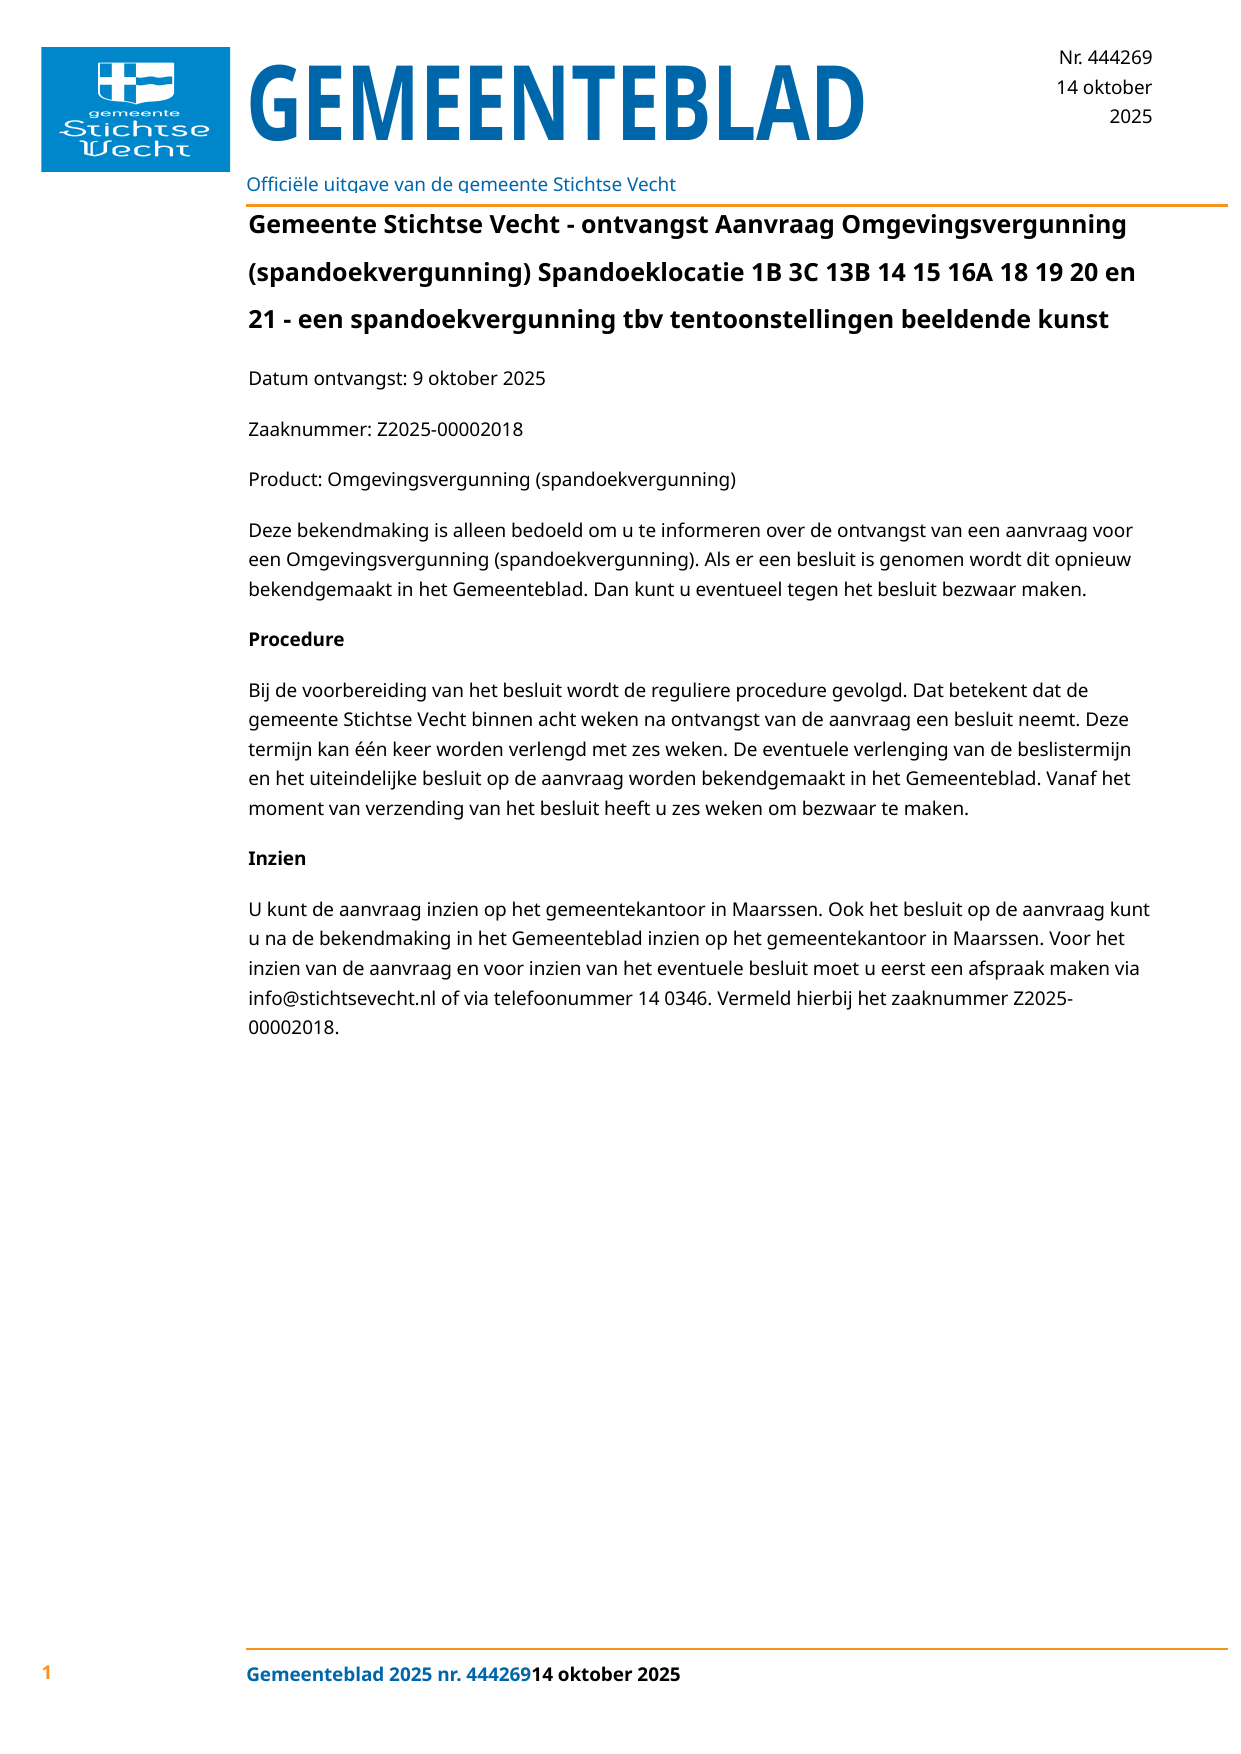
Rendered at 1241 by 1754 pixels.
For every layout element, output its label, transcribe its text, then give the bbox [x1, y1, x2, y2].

picture [137, 63, 174, 103]
picture [99, 63, 135, 101]
text Product: Omgevingsvergunning (spandoekvergunning) [248, 466, 1152, 492]
text Zaaknummer: Z2025-00002018 [248, 416, 1152, 442]
text Bij de voorbereiding van het besluit wordt de reguliere procedure gevolgd. Dat betekent dat de gemeente Stichtse Vecht binnen acht weken na ontvangst van de aanvraag een besluit neemt. Deze termijn kan één keer worden verlengd met zes weken. De eventuele verlenging van de beslistermijn en het uiteindelijke besluit op de aanvraag worden bekendgemaakt in het Gemeenteblad. Vanaf het moment van verzending van het besluit heeft u zes weken om bezwaar te maken. [248, 677, 1152, 821]
text Deze bekendmaking is alleen bedoeld om u te informeren over de ontvangst van een aanvraag voor een Omgevingsvergunning (spandoekvergunning). Als er een besluit is genomen wordt dit opnieuw bekendgemaakt in het Gemeenteblad. Dan kunt u eventueel tegen het besluit bezwaar maken. [248, 517, 1152, 602]
text Datum ontvangst: 9 oktober 2025 [248, 366, 1152, 391]
text Gemeente Stichtse Vecht - ontvangst Aanvraag Omgevingsvergunning (spandoekvergunning) Spandoeklocatie 1B 3C 13B 14 15 16A 18 19 20 en 21 - een spandoekvergunning tbv tentoonstellingen beeldende kunst [248, 207, 1152, 336]
text Procedure [248, 626, 1152, 652]
text U kunt de aanvraag inzien op het gemeentekantoor in Maarssen. Ook het besluit op de aanvraag kunt u na de bekendmaking in het Gemeenteblad inzien op het gemeentekantoor in Maarssen. Voor het inzien van de aanvraag en voor inzien van het eventuele besluit moet u eerst een afspraak maken via info@stichtsevecht.nl of via telefoonummer 14 0346. Vermeld hierbij het zaaknummer Z2025-00002018. [248, 896, 1152, 1040]
text Inzien [248, 846, 1152, 871]
